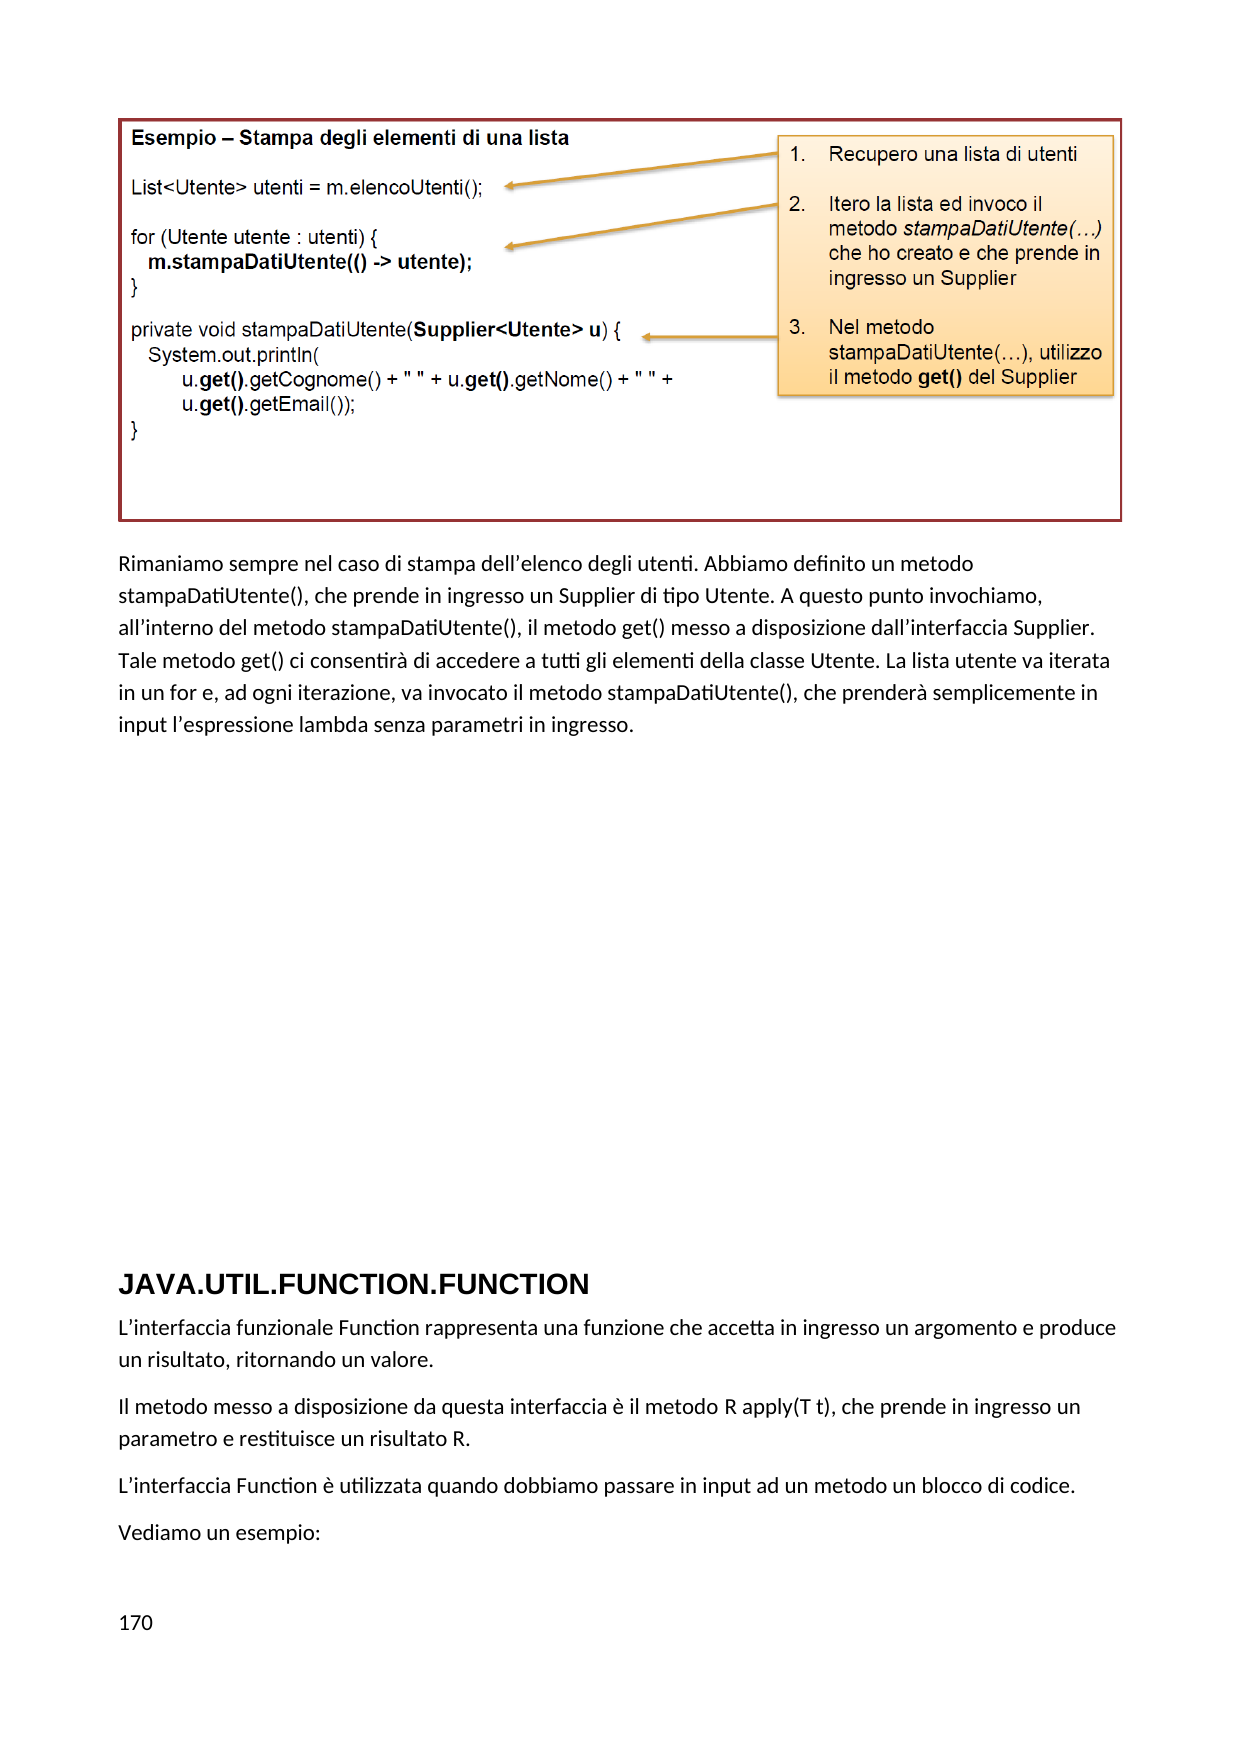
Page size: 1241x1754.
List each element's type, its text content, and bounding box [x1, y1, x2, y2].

text Il metodo messo a disposizione da questa interfaccia è il metodo R apply(T t), che prende in ingresso un parametro e restituisce un risultato R. [118, 1392, 1122, 1453]
text L’interfaccia Function è utilizzata quando dobbiamo passare in input ad un metodo un blocco di codice. [118, 1471, 1122, 1499]
subtitle JAVA.UTIL.FUNCTION.FUNCTION [118, 1267, 1122, 1301]
text Rimaniamo sempre nel caso di stampa dell’elenco degli utenti. Abbiamo definito un metodo stampaDatiUtente(), che prende in ingresso un Supplier di tipo Utente. A questo punto invochiamo, all’interno del metodo stampaDatiUtente(), il metodo get() messo a disposizione dall’interfaccia Supplier. Tale metodo get() ci consentirà di accedere a tutti gli elementi della classe Utente. La lista utente va iterata in un for e, ad ogni iterazione, va invocato il metodo stampaDatiUtente(), che prenderà semplicemente in input l’espressione lambda senza parametri in ingresso. [118, 549, 1122, 738]
text Vediamo un esempio: [118, 1518, 1122, 1546]
text L’interfaccia funzionale Function rappresenta una funzione che accetta in ingresso un argomento e produce un risultato, ritornando un valore. [118, 1313, 1122, 1374]
picture [118, 118, 1123, 522]
